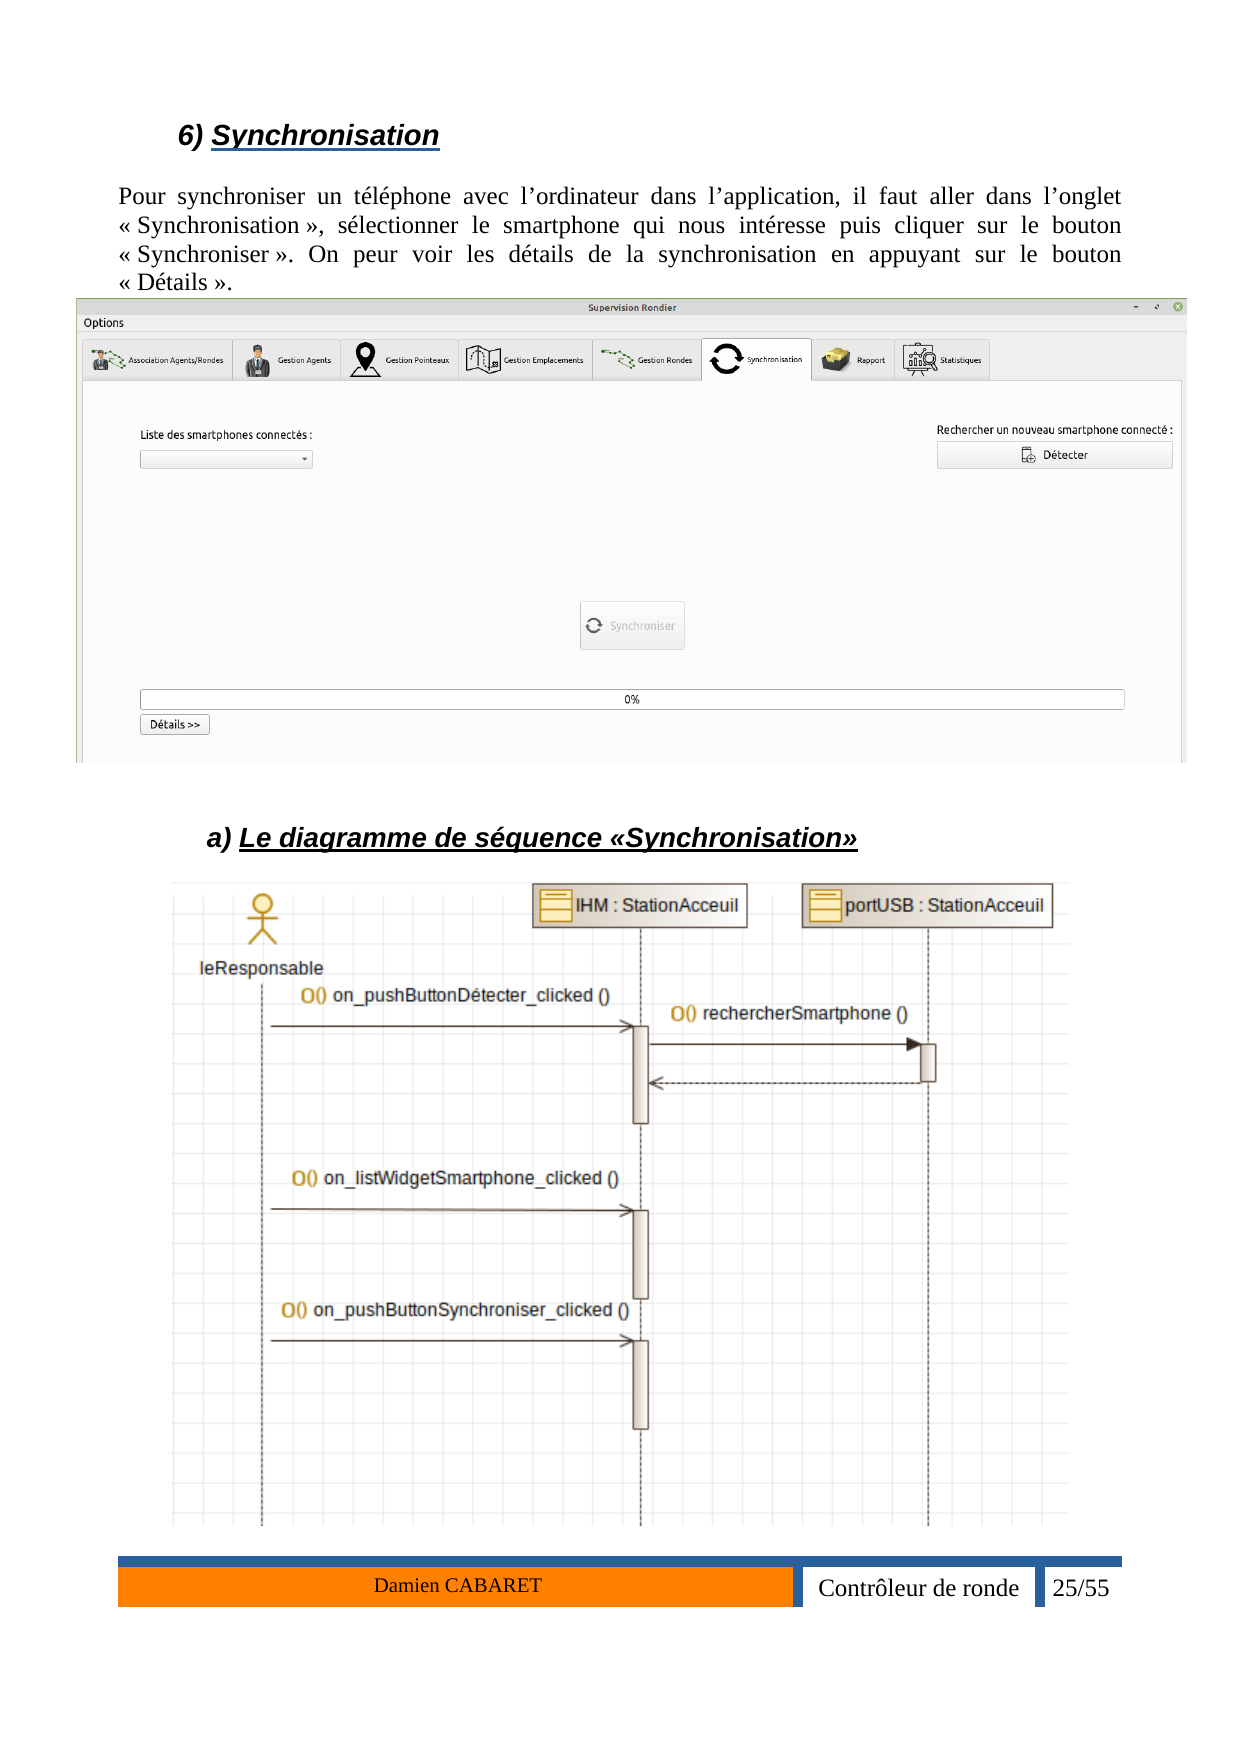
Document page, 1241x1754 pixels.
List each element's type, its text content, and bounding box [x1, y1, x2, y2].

picture [76, 298, 1188, 763]
subtitle Synchronisation [118, 118, 1122, 152]
text Pour synchroniser un téléphone avec l’ordinateur dans l’application, il faut aller dans l’onglet « Synchronisation », sélectionner le smartphone qui nous intéresse puis cliquer sur le bouton « Synchroniser ». On peur voir les détails de la synchronisation en appuyant sur le bouton « Détails ». [118, 181, 1122, 296]
picture [171, 882, 1070, 1526]
subtitle Le diagramme de séquence «Synchronisation» [118, 821, 1122, 853]
